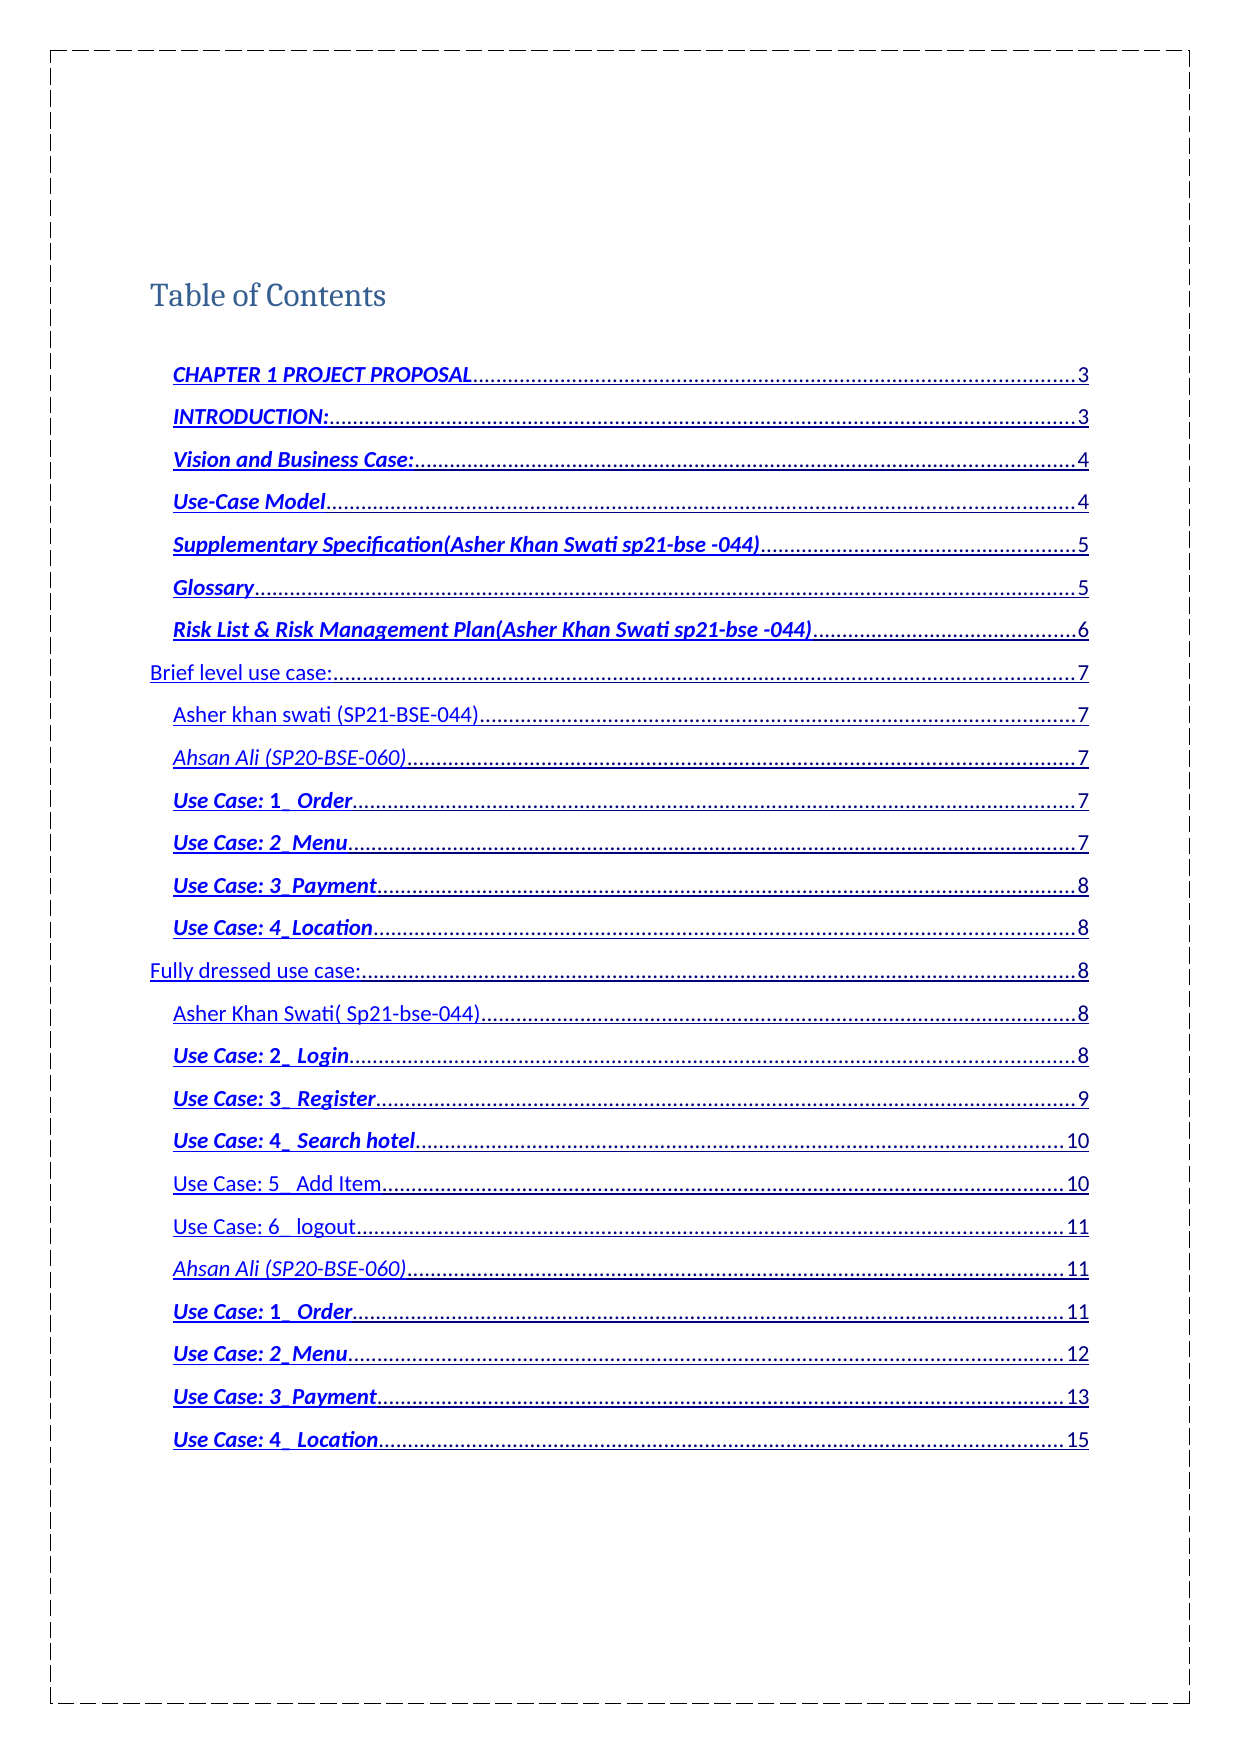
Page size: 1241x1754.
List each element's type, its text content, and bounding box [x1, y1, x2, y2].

subtitle Table of Contents [150, 277, 1090, 315]
text Glossary 5 [173, 573, 1090, 601]
text Use Case: 2_Menu 7 [173, 828, 1090, 856]
text Asher Khan Swati( Sp21-bse-044) 8 [173, 999, 1090, 1027]
text Use Case: 1_ Order 7 [173, 786, 1090, 814]
text Use Case: 4_ Location 15 [173, 1425, 1090, 1453]
text Ahsan Ali (SP20-BSE-060) 11 [173, 1254, 1090, 1282]
text Asher khan swati (SP21-BSE-044) 7 [173, 701, 1090, 728]
text Use Case: 5_ Add Item 10 [173, 1169, 1090, 1197]
text Use Case: 6_ logout 11 [173, 1212, 1090, 1240]
text Ahsan Ali (SP20-BSE-060) 7 [173, 743, 1090, 771]
text Use Case: 3_Payment 13 [173, 1382, 1090, 1410]
text Vision and Business Case: 4 [173, 445, 1090, 473]
text Use-Case Model 4 [173, 487, 1090, 516]
text CHAPTER 1 PROJECT PROPOSAL 3 [173, 360, 1090, 388]
text INTRODUCTION: 3 [173, 402, 1090, 430]
text Use Case: 4_ Search hotel 10 [173, 1127, 1090, 1154]
text Use Case: 2_Menu 12 [173, 1339, 1090, 1368]
text Use Case: 1_ Order 11 [173, 1297, 1090, 1325]
text Use Case: 4_Location 8 [173, 913, 1090, 942]
text Use Case: 2_ Login 8 [173, 1041, 1090, 1069]
text Brief level use case: 7 [150, 658, 1090, 686]
text Use Case: 3_Payment 8 [173, 871, 1090, 899]
text Use Case: 3_ Register 9 [173, 1084, 1090, 1112]
text Supplementary Specification(Asher Khan Swati sp21-bse -044) 5 [173, 530, 1090, 558]
text Risk List & Risk Management Plan(Asher Khan Swati sp21-bse -044) 6 [173, 615, 1090, 643]
text Fully dressed use case: 8 [150, 956, 1090, 984]
